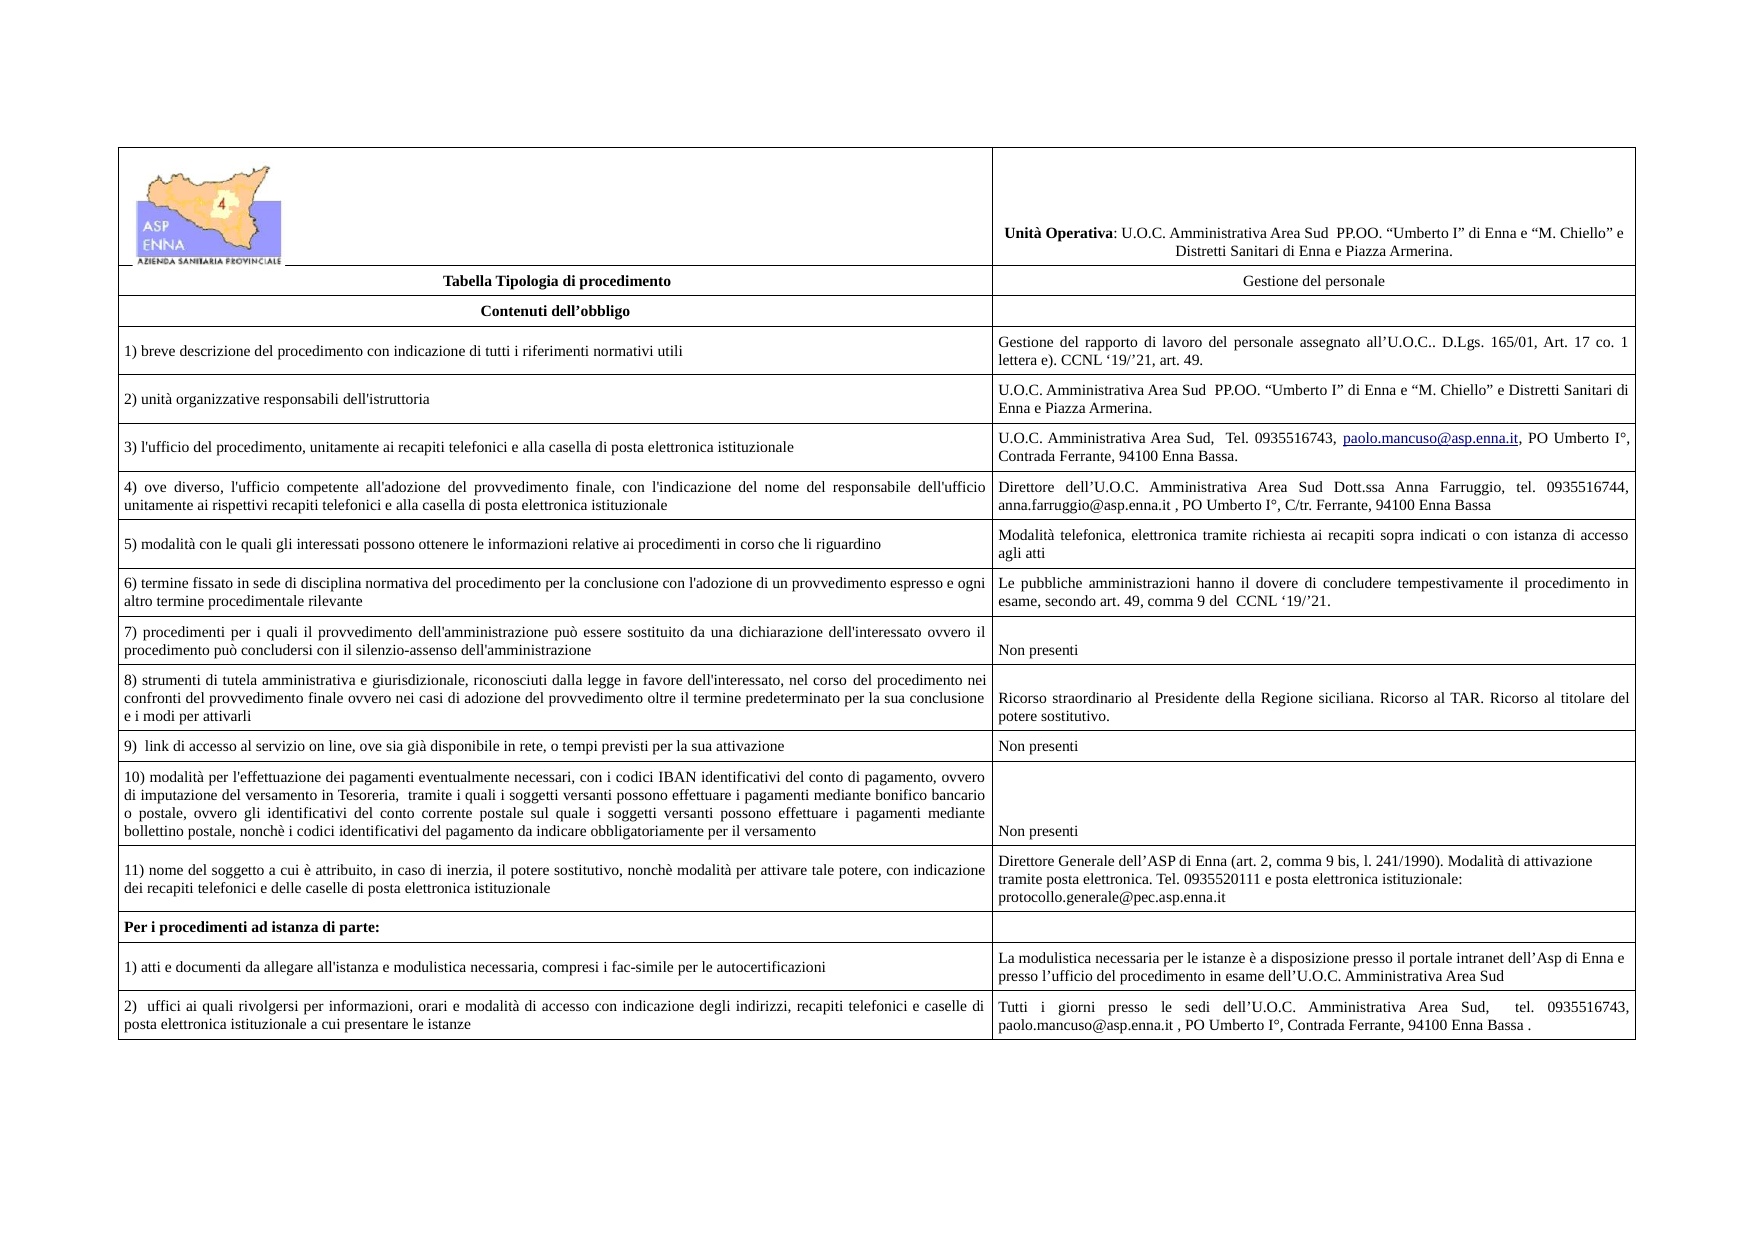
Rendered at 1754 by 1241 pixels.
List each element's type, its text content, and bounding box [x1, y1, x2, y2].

table_header [119, 148, 992, 265]
table_cell 3) l'ufficio del procedimento, unitamente ai recapiti telefonici e alla casella di posta elettronica istituzionale [119, 424, 992, 471]
table_cell Direttore dell’U.O.C. Amministrativa Area Sud Dott.ssa Anna Farruggio, tel. 0935516744, anna.farruggio@asp.enna.it , PO Umberto I°, C/tr. Ferrante, 94100 Enna Bassa [993, 472, 1635, 519]
table_cell 10) modalità per l'effettuazione dei pagamenti eventualmente necessari, con i codici IBAN identificativi del conto di pagamento, ovvero di imputazione del versamento in Tesoreria, tramite i quali i soggetti versanti possono effettuare i pagamenti mediante bonifico bancario o postale, ovvero gli identificativi del conto corrente postale sul quale i soggetti versanti possono effettuare i pagamenti mediante bollettino postale, nonchè i codici identificativi del pagamento da indicare obbligatoriamente per il versamento [119, 762, 992, 845]
table_cell Tabella Tipologia di procedimento [119, 266, 992, 295]
table_cell Direttore Generale dell’ASP di Enna (art. 2, comma 9 bis, l. 241/1990). Modalità di attivazione tramite posta elettronica. Tel. 0935520111 e posta elettronica istituzionale: protocollo.generale@pec.asp.enna.it [993, 846, 1635, 911]
table_cell 2) uffici ai quali rivolgersi per informazioni, orari e modalità di accesso con indicazione degli indirizzi, recapiti telefonici e caselle di posta elettronica istituzionale a cui presentare le istanze [119, 991, 992, 1039]
table_cell 11) nome del soggetto a cui è attribuito, in caso di inerzia, il potere sostitutivo, nonchè modalità per attivare tale potere, con indicazione dei recapiti telefonici e delle caselle di posta elettronica istituzionale [119, 846, 992, 911]
table_cell 4) ove diverso, l'ufficio competente all'adozione del provvedimento finale, con l'indicazione del nome del responsabile dell'ufficio unitamente ai rispettivi recapiti telefonici e alla casella di posta elettronica istituzionale [119, 472, 992, 519]
table_cell 1) breve descrizione del procedimento con indicazione di tutti i riferimenti normativi utili [119, 327, 992, 374]
table_cell Non presenti [993, 731, 1635, 761]
table_cell 2) unità organizzative responsabili dell'istruttoria [119, 375, 992, 422]
table_cell 9) link di accesso al servizio on line, ove sia già disponibile in rete, o tempi previsti per la sua attivazione [119, 731, 992, 761]
table_cell Le pubbliche amministrazioni hanno il dovere di concludere tempestivamente il procedimento in esame, secondo art. 49, comma 9 del CCNL ‘19/’21. [993, 569, 1635, 616]
table_cell Non presenti [993, 617, 1635, 664]
table_cell Tutti i giorni presso le sedi dell’U.O.C. Amministrativa Area Sud, tel. 0935516743, paolo.mancuso@asp.enna.it , PO Umberto I°, Contrada Ferrante, 94100 Enna Bassa . [993, 991, 1635, 1039]
table_cell 7) procedimenti per i quali il provvedimento dell'amministrazione può essere sostituito da una dichiarazione dell'interessato ovvero il procedimento può concludersi con il silenzio-assenso dell'amministrazione [119, 617, 992, 664]
table_cell 1) atti e documenti da allegare all'istanza e modulistica necessaria, compresi i fac-simile per le autocertificazioni [119, 943, 992, 990]
table_cell 8) strumenti di tutela amministrativa e giurisdizionale, riconosciuti dalla legge in favore dell'interessato, nel corso del procedimento nei confronti del provvedimento finale ovvero nei casi di adozione del provvedimento oltre il termine predeterminato per la sua conclusione e i modi per attivarli [119, 665, 992, 730]
table_cell Modalità telefonica, elettronica tramite richiesta ai recapiti sopra indicati o con istanza di accesso agli atti [993, 520, 1635, 567]
table_cell [993, 296, 1635, 326]
table_cell Non presenti [993, 762, 1635, 845]
table_header Unità Operativa: U.O.C. Amministrativa Area Sud PP.OO. “Umberto I” di Enna e “M. Chiello” e Distretti Sanitari di Enna e Piazza Armerina. [993, 148, 1635, 265]
table_cell 5) modalità con le quali gli interessati possono ottenere le informazioni relative ai procedimenti in corso che li riguardino [119, 520, 992, 567]
table_cell Ricorso straordinario al Presidente della Regione siciliana. Ricorso al TAR. Ricorso al titolare del potere sostitutivo. [993, 665, 1635, 730]
table_cell 6) termine fissato in sede di disciplina normativa del procedimento per la conclusione con l'adozione di un provvedimento espresso e ogni altro termine procedimentale rilevante [119, 569, 992, 616]
table_cell Contenuti dell’obbligo [119, 296, 992, 326]
table_cell [993, 912, 1635, 942]
table_cell U.O.C. Amministrativa Area Sud, Tel. 0935516743, paolo.mancuso@asp.enna.it, PO Umberto I°, Contrada Ferrante, 94100 Enna Bassa. [993, 424, 1635, 471]
table_cell La modulistica necessaria per le istanze è a disposizione presso il portale intranet dell’Asp di Enna e presso l’ufficio del procedimento in esame dell’U.O.C. Amministrativa Area Sud [993, 943, 1635, 990]
table_cell Per i procedimenti ad istanza di parte: [119, 912, 992, 942]
picture [132, 161, 286, 266]
table_cell Gestione del personale [993, 266, 1635, 295]
table_cell Gestione del rapporto di lavoro del personale assegnato all’U.O.C.. D.Lgs. 165/01, Art. 17 co. 1 lettera e). CCNL ‘19/’21, art. 49. [993, 327, 1635, 374]
table_cell U.O.C. Amministrativa Area Sud PP.OO. “Umberto I” di Enna e “M. Chiello” e Distretti Sanitari di Enna e Piazza Armerina. [993, 375, 1635, 422]
